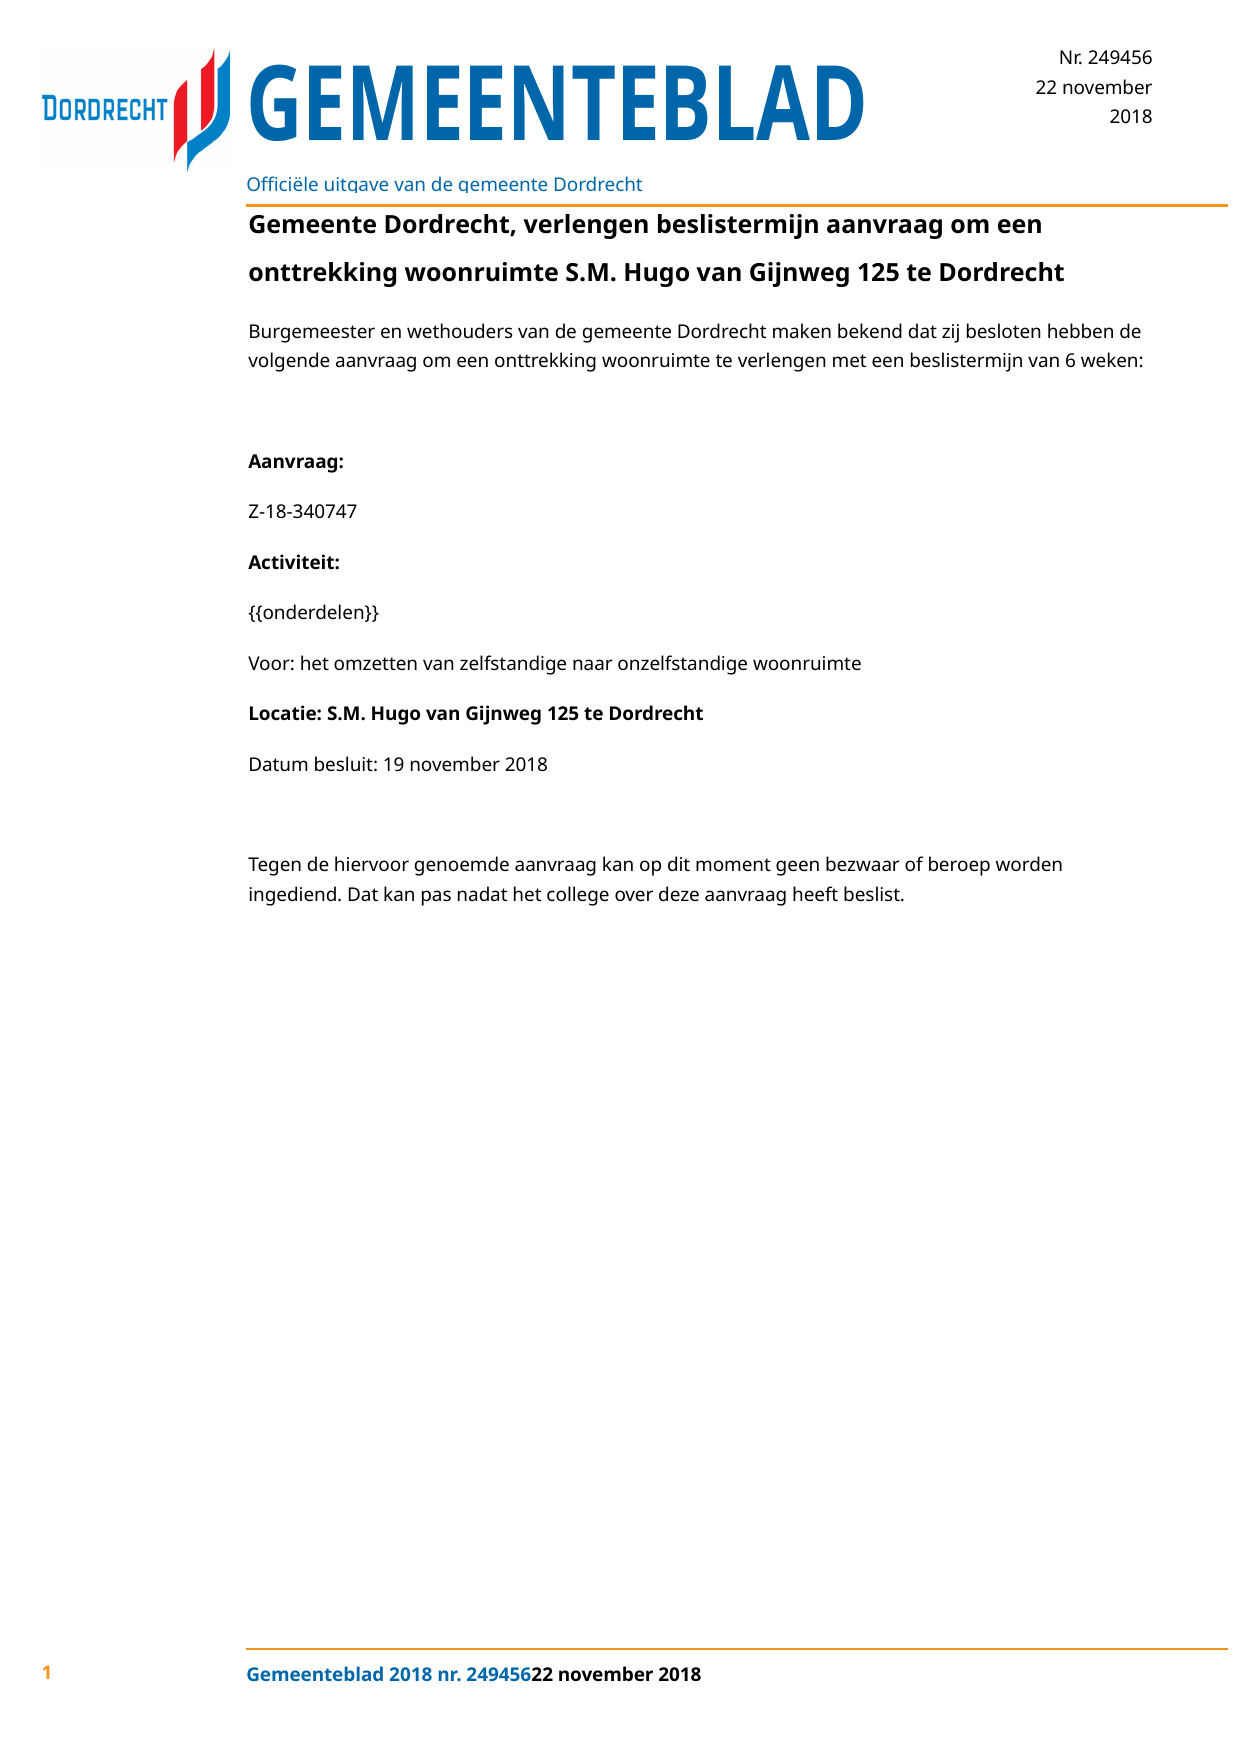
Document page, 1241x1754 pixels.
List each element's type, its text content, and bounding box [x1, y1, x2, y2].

text Activiteit: [248, 549, 1152, 575]
text {{onderdelen}} [248, 599, 1152, 625]
text Z-18-340747 [248, 499, 1152, 524]
picture [41, 47, 231, 172]
text Aanvraag: [248, 448, 1152, 474]
text Tegen de hiervoor genoemde aanvraag kan op dit moment geen bezwaar of beroep worden ingediend. Dat kan pas nadat het college over deze aanvraag heeft beslist. [248, 852, 1152, 907]
text Voor: het omzetten van zelfstandige naar onzelfstandige woonruimte [248, 650, 1152, 676]
text Burgemeester en wethouders van de gemeente Dordrecht maken bekend dat zij besloten hebben de volgende aanvraag om een onttrekking woonruimte te verlengen met een beslistermijn van 6 weken: [248, 318, 1152, 373]
text Locatie: S.M. Hugo van Gijnweg 125 te Dordrecht [248, 700, 1152, 726]
text Gemeente Dordrecht, verlengen beslistermijn aanvraag om een onttrekking woonruimte S.M. Hugo van Gijnweg 125 te Dordrecht [248, 207, 1152, 288]
text Datum besluit: 19 november 2018 [248, 751, 1152, 777]
